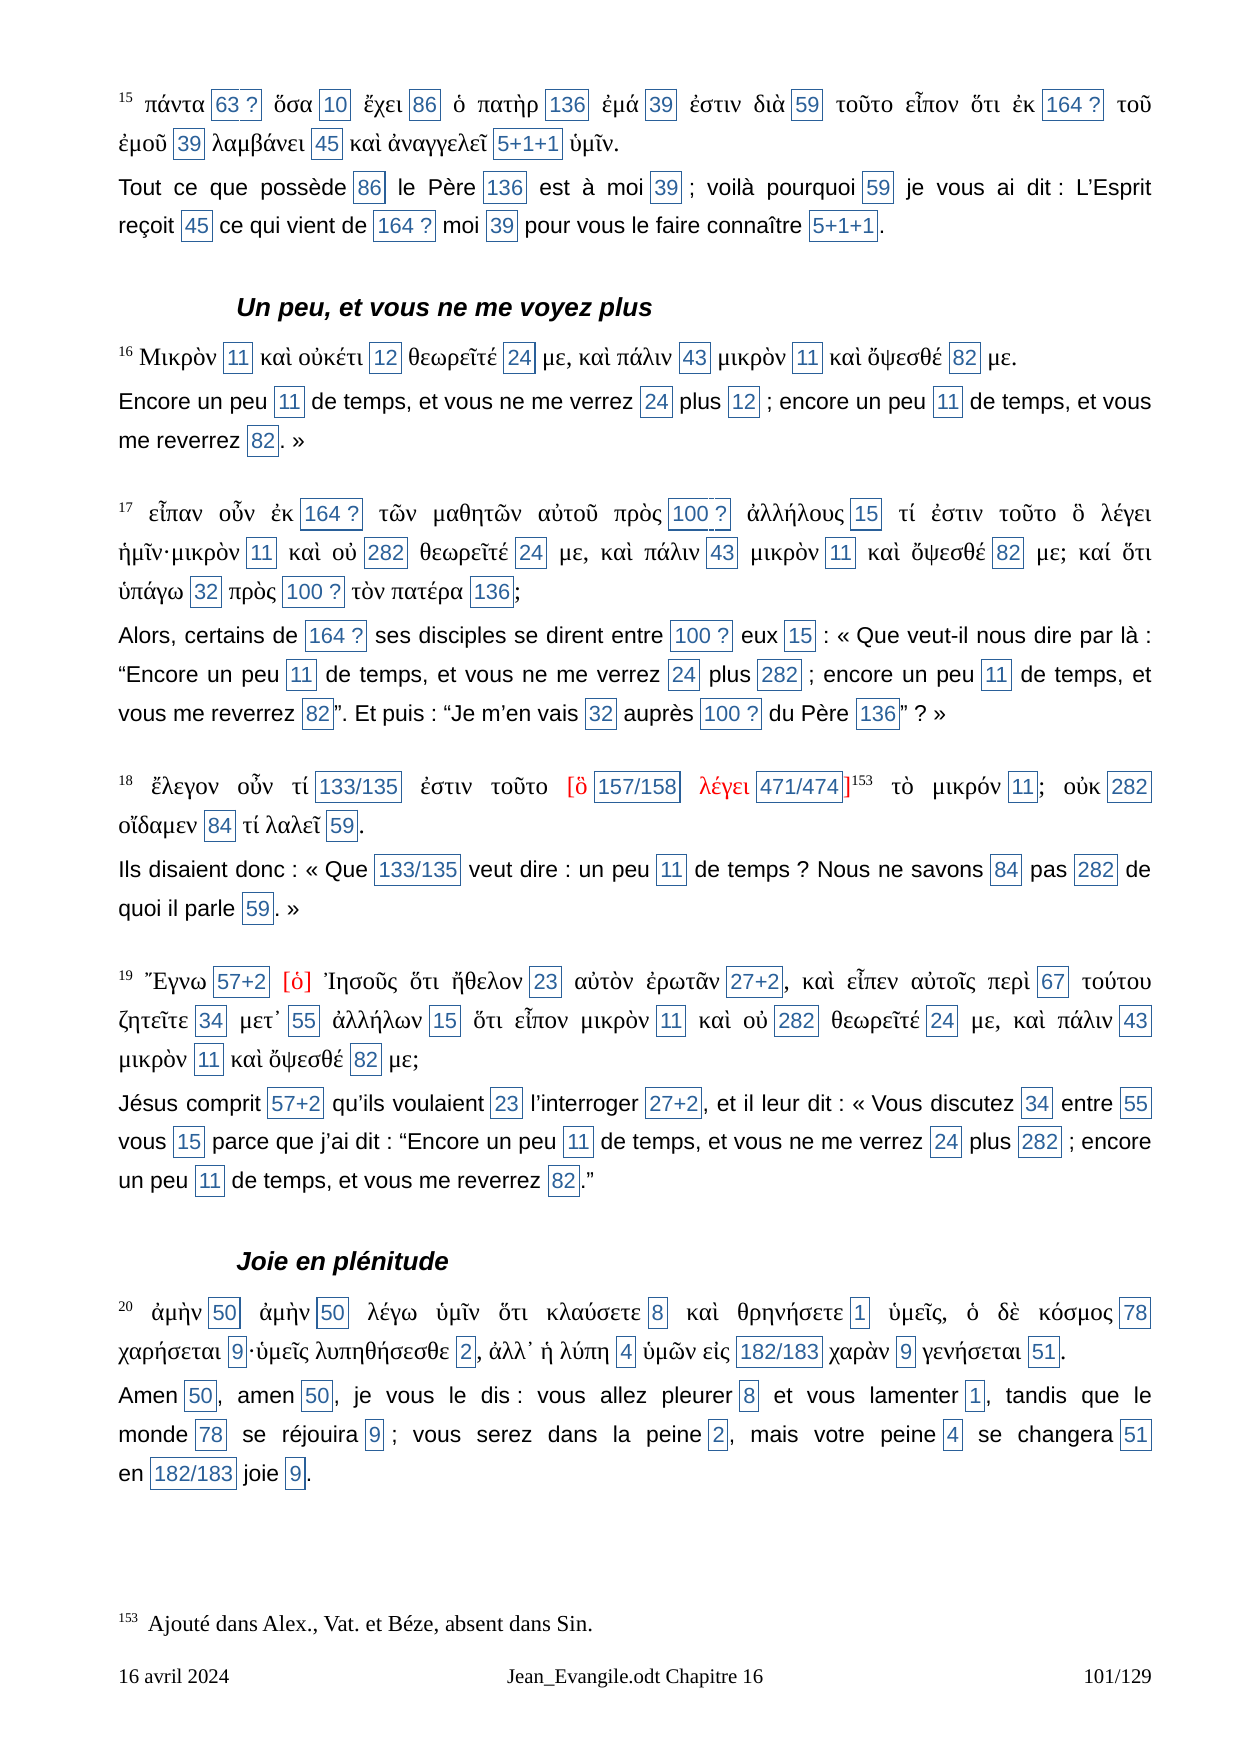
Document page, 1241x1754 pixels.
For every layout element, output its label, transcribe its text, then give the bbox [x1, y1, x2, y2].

text 20 ἀμὴν 50 ἀμὴν 50 λέγω ὑμῖν ὅτι κλαύσετε 8 καὶ θρηνήσετε 1 ὑμεῖς, ὁ δὲ κόσμος 78 χαρήσεται 9·ὑμεῖς λυπηθήσεσθε 2, ἀλλ᾽ ἡ λύπη 4 ὑμῶν εἰς 182/183 χαρὰν 9 γενήσεται 51. [118, 1297, 1152, 1368]
text καὶ ὄψεσθέ [823, 342, 949, 374]
text θεωρεῖτέ [402, 342, 503, 374]
subtitle Un peu, et vous ne me voyez plus [236, 292, 1152, 322]
text Tout ce que possède 86 le Père 136 est à moi 39 ; voilà pourquoi 59 je vous ai dit : L’Esprit reçoit 45 ce qui vient de 164 ? moi 39 pour vous le faire connaître 5+1+1. [118, 171, 1152, 242]
text Jésus comprit 57+2 qu’ils voulaient 23 l’interroger 27+2, et il leur dit : « Vous discutez 34 entre 55 vous 15 parce que j’ai dit : “Encore un peu 11 de temps, et vous ne me verrez 24 plus 282 ; encore un peu 11 de temps, et vous me reverrez 82.” [118, 1087, 1152, 1197]
text 18 ἔλεγον οὖν τί 133/135 ἐστιν τοῦτο [ὃ 157/158 λέγει 471/474] τὸ μικρόν 11; οὐκ 282 οἴδαμεν 84 τί λαλεῖ 59. [118, 771, 1152, 842]
text Ils disaient donc : « Que 133/135 veut dire : un peu 11 de temps ? Nous ne savons 84 pas 282 de quoi il parle 59. » [118, 853, 1152, 925]
text μικρὸν [711, 342, 792, 374]
text 19 Ἔγνω 57+2 [ὁ] Ἰησοῦς ὅτι ἤθελον 23 αὐτὸν ἐρωτᾶν 27+2, καὶ εἶπεν αὐτοῖς περὶ 67 τούτου ζητεῖτε 34 μετ᾽ 55 ἀλλήλων 15 ὅτι εἶπον μικρὸν 11 καὶ οὐ 282 θεωρεῖτέ 24 με, καὶ πάλιν 43 μικρὸν 11 καὶ ὄψεσθέ 82 με; [118, 966, 1152, 1076]
text 82 [950, 343, 980, 373]
text Ajouté dans Alex., Vat. et Béze, absent dans Sin. [118, 1611, 1152, 1636]
text 16 Μικρὸν [118, 342, 223, 374]
text με. [981, 342, 1152, 374]
text με, καὶ πάλιν [536, 342, 679, 374]
text Alors, certains de 164 ? ses disciples se dirent entre 100 ? eux 15 : « Que veut-il nous dire par là : “Encore un peu 11 de temps, et vous ne me verrez 24 plus 282 ; encore un peu 11 de temps, et vous me reverrez 82”. Et puis : “Je m’en vais 32 auprès 100 ? du Père 136” ? » [118, 620, 1152, 730]
text Amen 50, amen 50, je vous le dis : vous allez pleurer 8 et vous lamenter 1, tandis que le monde 78 se réjouira 9 ; vous serez dans la peine 2, mais votre peine 4 se changera 51 en 182/183 joie 9. [118, 1379, 1152, 1490]
text 11 [224, 343, 252, 373]
text 11 [793, 343, 822, 373]
subtitle Joie en plénitude [236, 1247, 1152, 1276]
text καὶ οὐκέτι [253, 342, 369, 374]
text 24 [504, 343, 534, 373]
text 17 εἶπαν οὖν ἐκ 164 ? τῶν μαθητῶν αὐτοῦ πρὸς 100 ? ἀλλήλους 15 τί ἐστιν τοῦτο ὃ λέγει ἡμῖν·μικρὸν 11 καὶ οὐ 282 θεωρεῖτέ 24 με, καὶ πάλιν 43 μικρὸν 11 καὶ ὄψεσθέ 82 με; καί ὅτι ὑπάγω 32 πρὸς 100 ? τὸν πατέρα 136; [118, 498, 1152, 608]
text 43 [680, 343, 710, 373]
text Encore un peu 11 de temps, et vous ne me verrez 24 plus 12 ; encore un peu 11 de temps, et vous me reverrez 82. » [118, 386, 1152, 457]
text 12 [370, 343, 401, 373]
text 15 πάντα 63 ? ὅσα 10 ἔχει 86 ὁ πατὴρ 136 ἐμά 39 ἐστιν διὰ 59 τοῦτο εἶπον ὅτι ἐκ 164 ? τοῦ ἐμοῦ 39 λαμβάνει 45 καὶ ἀναγγελεῖ 5+1+1 ὑμῖν. [118, 88, 1152, 160]
